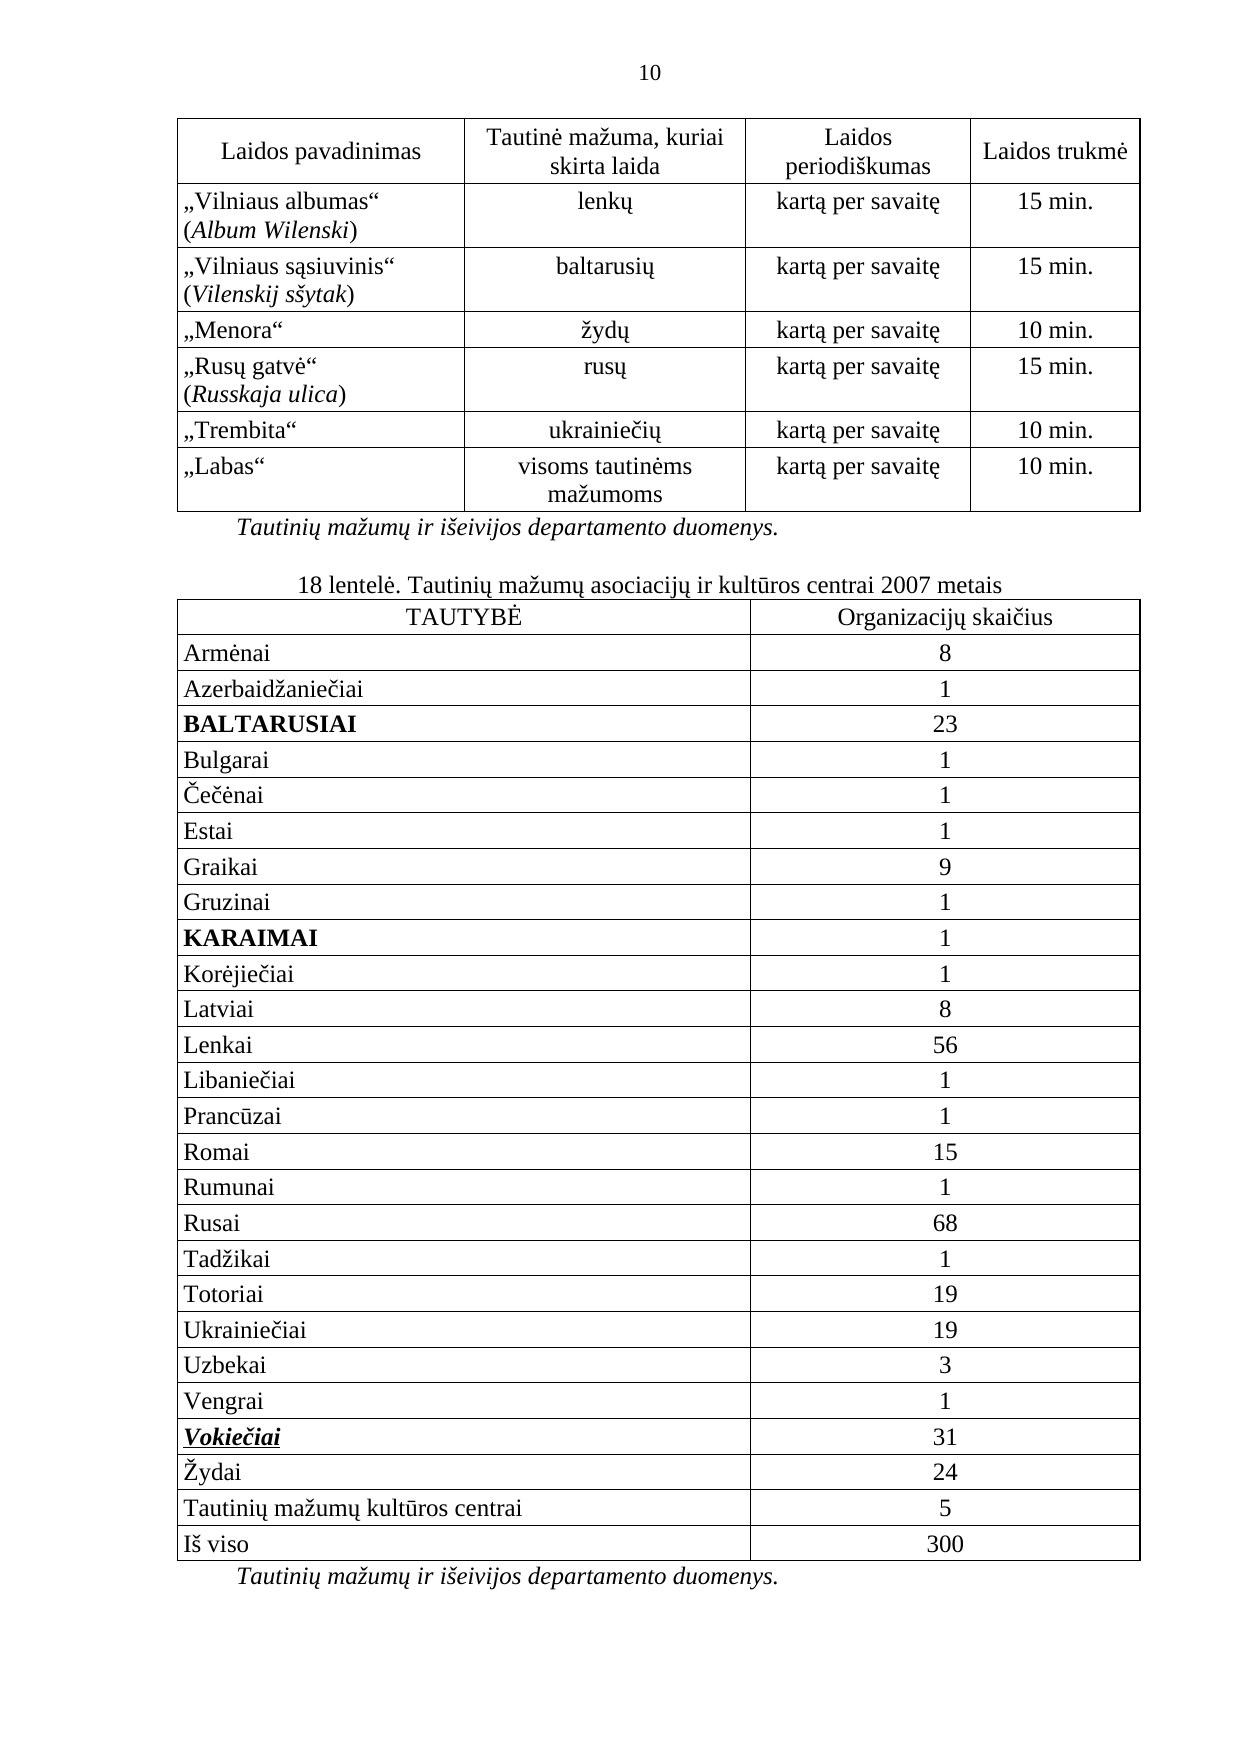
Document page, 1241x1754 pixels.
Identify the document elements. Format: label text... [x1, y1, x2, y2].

table_cell Rumunai [178, 1170, 750, 1204]
table_cell 15 min. [971, 348, 1139, 411]
table_cell kartą per savaitę [746, 348, 970, 411]
table_cell 1 [751, 1241, 1139, 1275]
table_cell „Vilniaus sąsiuvinis“ (Vilenskij sšytak) [178, 248, 464, 311]
table_cell Armėnai [178, 635, 750, 670]
table_cell Čečėnai [178, 778, 750, 812]
table_cell 10 min. [971, 312, 1139, 347]
table_cell 19 [751, 1276, 1139, 1311]
table_header Laidos trukmė [971, 119, 1139, 182]
table_cell 24 [751, 1455, 1139, 1489]
table_cell 15 min. [971, 184, 1139, 247]
table_cell „Trembita“ [178, 412, 464, 447]
table_cell Korėjiečiai [178, 956, 750, 990]
text 18 lentelė. Tautinių mažumų asociacijų ir kultūros centrai 2007 metais [177, 570, 1122, 598]
table_cell kartą per savaitę [746, 184, 970, 247]
table_cell „Rusų gatvė“ (Russkaja ulica) [178, 348, 464, 411]
table_cell Estai [178, 813, 750, 848]
table_cell 5 [751, 1490, 1139, 1525]
table_cell kartą per savaitę [746, 312, 970, 347]
table_cell 3 [751, 1348, 1139, 1382]
table_cell Totoriai [178, 1276, 750, 1311]
table_cell 8 [751, 991, 1139, 1026]
table_cell 1 [751, 1098, 1139, 1133]
table_cell Tadžikai [178, 1241, 750, 1275]
table_cell visoms tautinėms mažumoms [465, 448, 745, 511]
table_cell 1 [751, 956, 1139, 990]
table_cell Prancūzai [178, 1098, 750, 1133]
table_cell 15 [751, 1134, 1139, 1168]
table_cell „Labas“ [178, 448, 464, 511]
table_cell žydų [465, 312, 745, 347]
table_cell Vokiečiai [178, 1419, 750, 1453]
table_cell 56 [751, 1027, 1139, 1062]
table_header Organizacijų skaičius [751, 600, 1139, 634]
table_cell Tautinių mažumų kultūros centrai [178, 1490, 750, 1525]
table_cell 1 [751, 885, 1139, 919]
table_cell 1 [751, 778, 1139, 812]
table_cell Romai [178, 1134, 750, 1168]
text Tautinių mažumų ir išeivijos departamento duomenys. [177, 1561, 1122, 1590]
table_cell 68 [751, 1205, 1139, 1240]
table_cell 1 [751, 742, 1139, 777]
table_cell 1 [751, 1383, 1139, 1418]
table_cell „Vilniaus albumas“ (Album Wilenski) [178, 184, 464, 247]
table_cell 31 [751, 1419, 1139, 1453]
table_cell 10 min. [971, 448, 1139, 511]
table_cell 1 [751, 1170, 1139, 1204]
table_cell Bulgarai [178, 742, 750, 777]
table_cell 1 [751, 813, 1139, 848]
table_cell 19 [751, 1312, 1139, 1347]
table_cell Latviai [178, 991, 750, 1026]
table_header Tautybė [178, 600, 750, 634]
table_cell Graikai [178, 849, 750, 883]
table_cell 15 min. [971, 248, 1139, 311]
table_cell kartą per savaitę [746, 248, 970, 311]
table_cell Iš viso [178, 1526, 750, 1560]
text Tautinių mažumų ir išeivijos departamento duomenys. [177, 512, 1122, 541]
table_cell Vengrai [178, 1383, 750, 1418]
table_cell Libaniečiai [178, 1063, 750, 1097]
table_cell baltarusių [465, 248, 745, 311]
table_header Laidos periodiškumas [746, 119, 970, 182]
table_cell kartą per savaitę [746, 412, 970, 447]
table_cell Gruzinai [178, 885, 750, 919]
table_cell Lenkai [178, 1027, 750, 1062]
table_cell Ukrainiečiai [178, 1312, 750, 1347]
table_cell 9 [751, 849, 1139, 883]
table_cell 23 [751, 706, 1139, 741]
table_header Laidos pavadinimas [178, 119, 464, 182]
table_cell Žydai [178, 1455, 750, 1489]
table_cell 10 min. [971, 412, 1139, 447]
table_cell Karaimai [178, 920, 750, 955]
table_cell 300 [751, 1526, 1139, 1560]
table_cell Uzbekai [178, 1348, 750, 1382]
table_cell Baltarusiai [178, 706, 750, 741]
table_cell 8 [751, 635, 1139, 670]
table_cell kartą per savaitę [746, 448, 970, 511]
table_cell lenkų [465, 184, 745, 247]
table_cell „Menora“ [178, 312, 464, 347]
table_cell rusų [465, 348, 745, 411]
table_cell ukrainiečių [465, 412, 745, 447]
table_cell 1 [751, 1063, 1139, 1097]
table_cell 1 [751, 671, 1139, 705]
table_cell Azerbaidžaniečiai [178, 671, 750, 705]
table_header Tautinė mažuma, kuriai skirta laida [465, 119, 745, 182]
table_cell 1 [751, 920, 1139, 955]
table_cell Rusai [178, 1205, 750, 1240]
